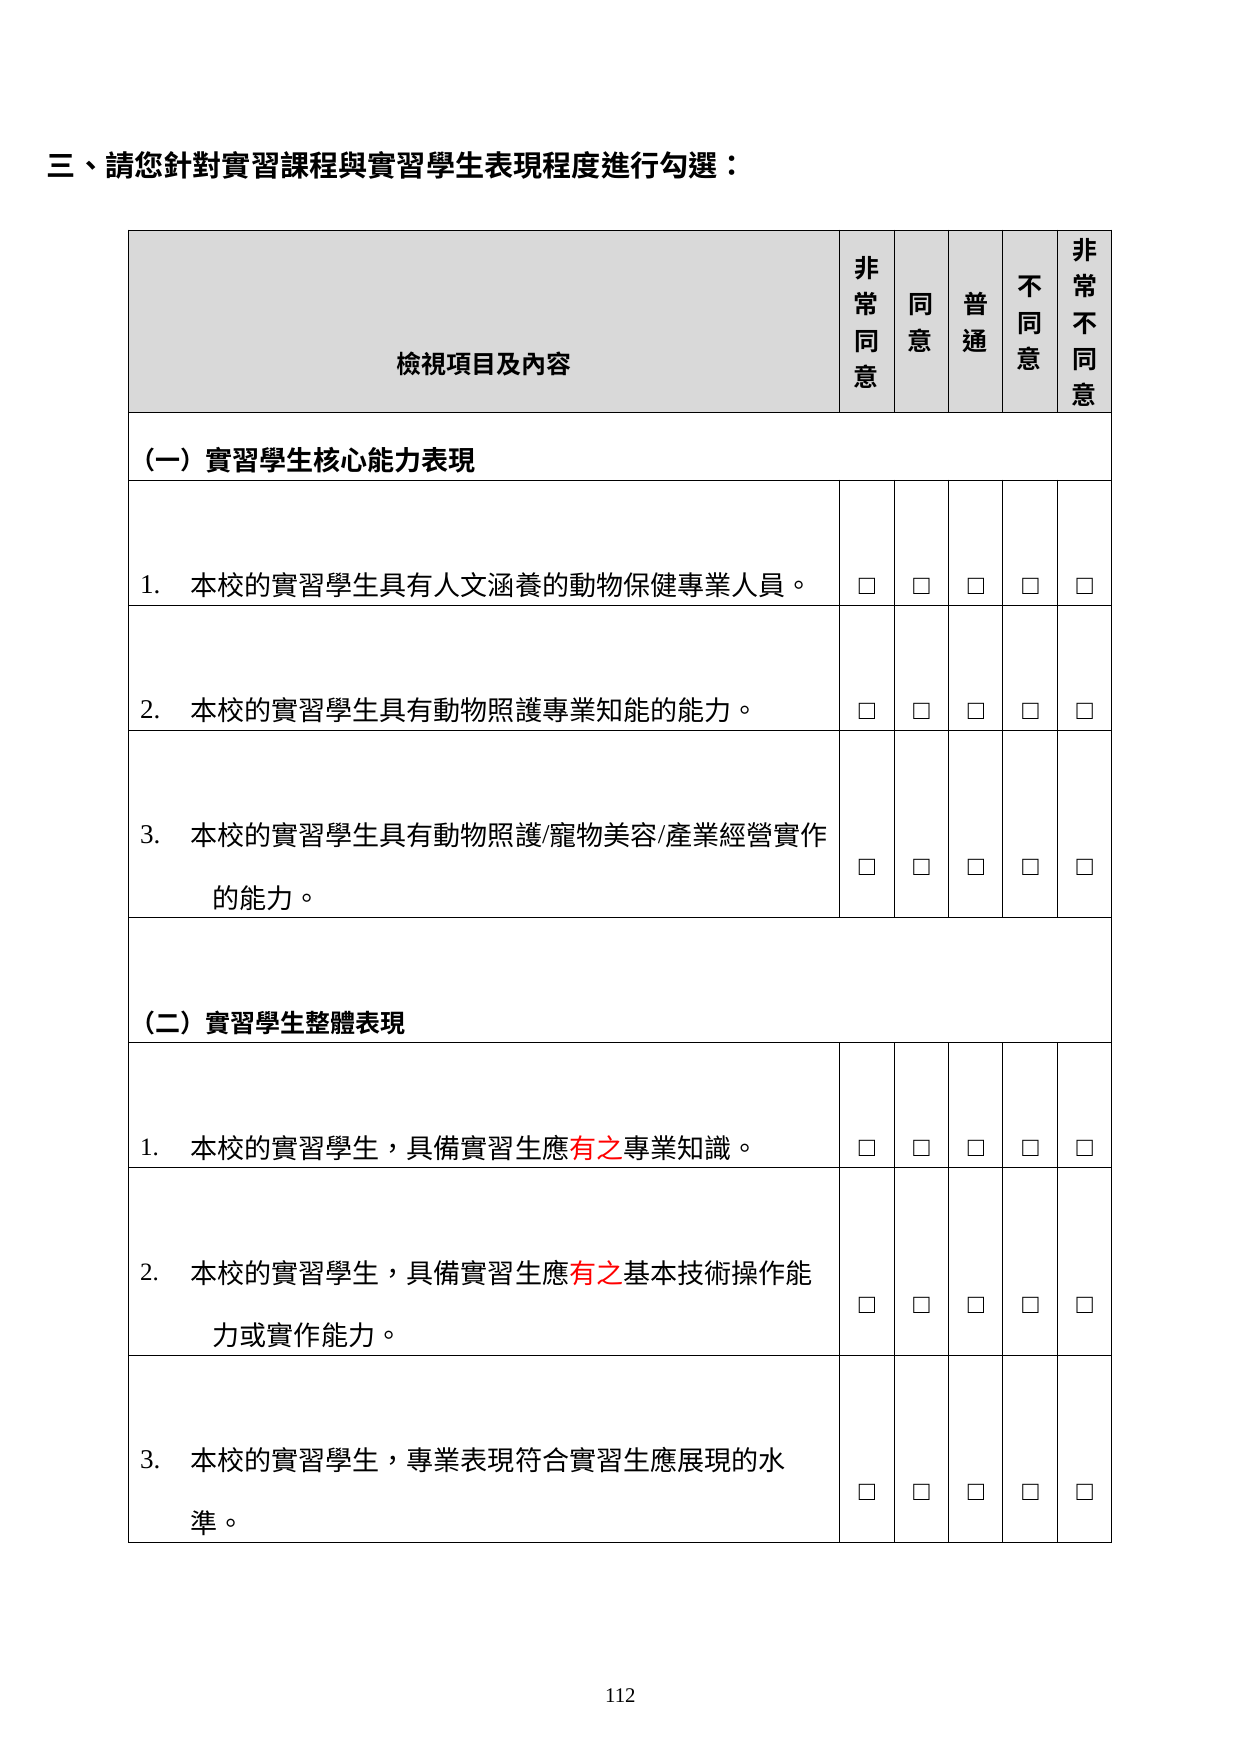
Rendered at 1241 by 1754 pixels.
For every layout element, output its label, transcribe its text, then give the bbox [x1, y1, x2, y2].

table_header 普通 [949, 231, 1002, 412]
table_cell □ [949, 731, 1002, 917]
table_cell □ [949, 481, 1002, 604]
table_cell □ [1058, 606, 1111, 729]
table_header 非常不同意 [1058, 231, 1111, 412]
table_cell 本校的實習學生具有人文涵養的動物保健專業人員。 [129, 481, 839, 604]
table_header 檢視項目及內容 [129, 231, 839, 412]
table_cell □ [1003, 481, 1057, 604]
table_cell □ [895, 731, 948, 917]
table_cell （二）實習學生整體表現 [129, 918, 1111, 1042]
table_cell □ [949, 606, 1002, 729]
table_cell □ [1058, 1356, 1111, 1542]
table_cell （一）實習學生核心能力表現 [129, 413, 1111, 479]
table_cell □ [895, 1356, 948, 1542]
table_cell □ [1058, 731, 1111, 917]
table_cell □ [895, 1168, 948, 1354]
table_header 不同意 [1003, 231, 1057, 412]
table_header 同意 [895, 231, 948, 412]
table_cell □ [1058, 481, 1111, 604]
table_cell □ [895, 481, 948, 604]
table_cell □ [840, 1168, 894, 1354]
table_cell 本校的實習學生，具備實習生應有之基本技術操作能力或實作能力。 [129, 1168, 839, 1354]
table_cell □ [1003, 1168, 1057, 1354]
table_header 非常 同意 [840, 231, 894, 412]
table_cell 本校的實習學生具有動物照護/寵物美容/產業經營實作的能力。 [129, 731, 839, 917]
table_cell □ [895, 606, 948, 729]
table_cell □ [895, 1043, 948, 1167]
text 三、請您針對實習課程與實習學生表現程度進行勾選： [47, 142, 1181, 184]
table_cell □ [1003, 606, 1057, 729]
table_cell □ [840, 731, 894, 917]
table_cell □ [1003, 1356, 1057, 1542]
table_cell □ [840, 481, 894, 604]
table_cell □ [949, 1043, 1002, 1167]
table_cell □ [1058, 1043, 1111, 1167]
table_cell □ [840, 1356, 894, 1542]
table_cell □ [1003, 731, 1057, 917]
table_cell □ [1003, 1043, 1057, 1167]
table_cell □ [840, 606, 894, 729]
table_cell □ [949, 1168, 1002, 1354]
table_cell 本校的實習學生具有動物照護專業知能的能力。 [129, 606, 839, 729]
table_cell □ [840, 1043, 894, 1167]
table_cell □ [949, 1356, 1002, 1542]
table_cell 本校的實習學生，專業表現符合實習生應展現的水準。 [129, 1356, 839, 1542]
table_cell 本校的實習學生，具備實習生應有之專業知識。 [129, 1043, 839, 1167]
table_cell □ [1058, 1168, 1111, 1354]
